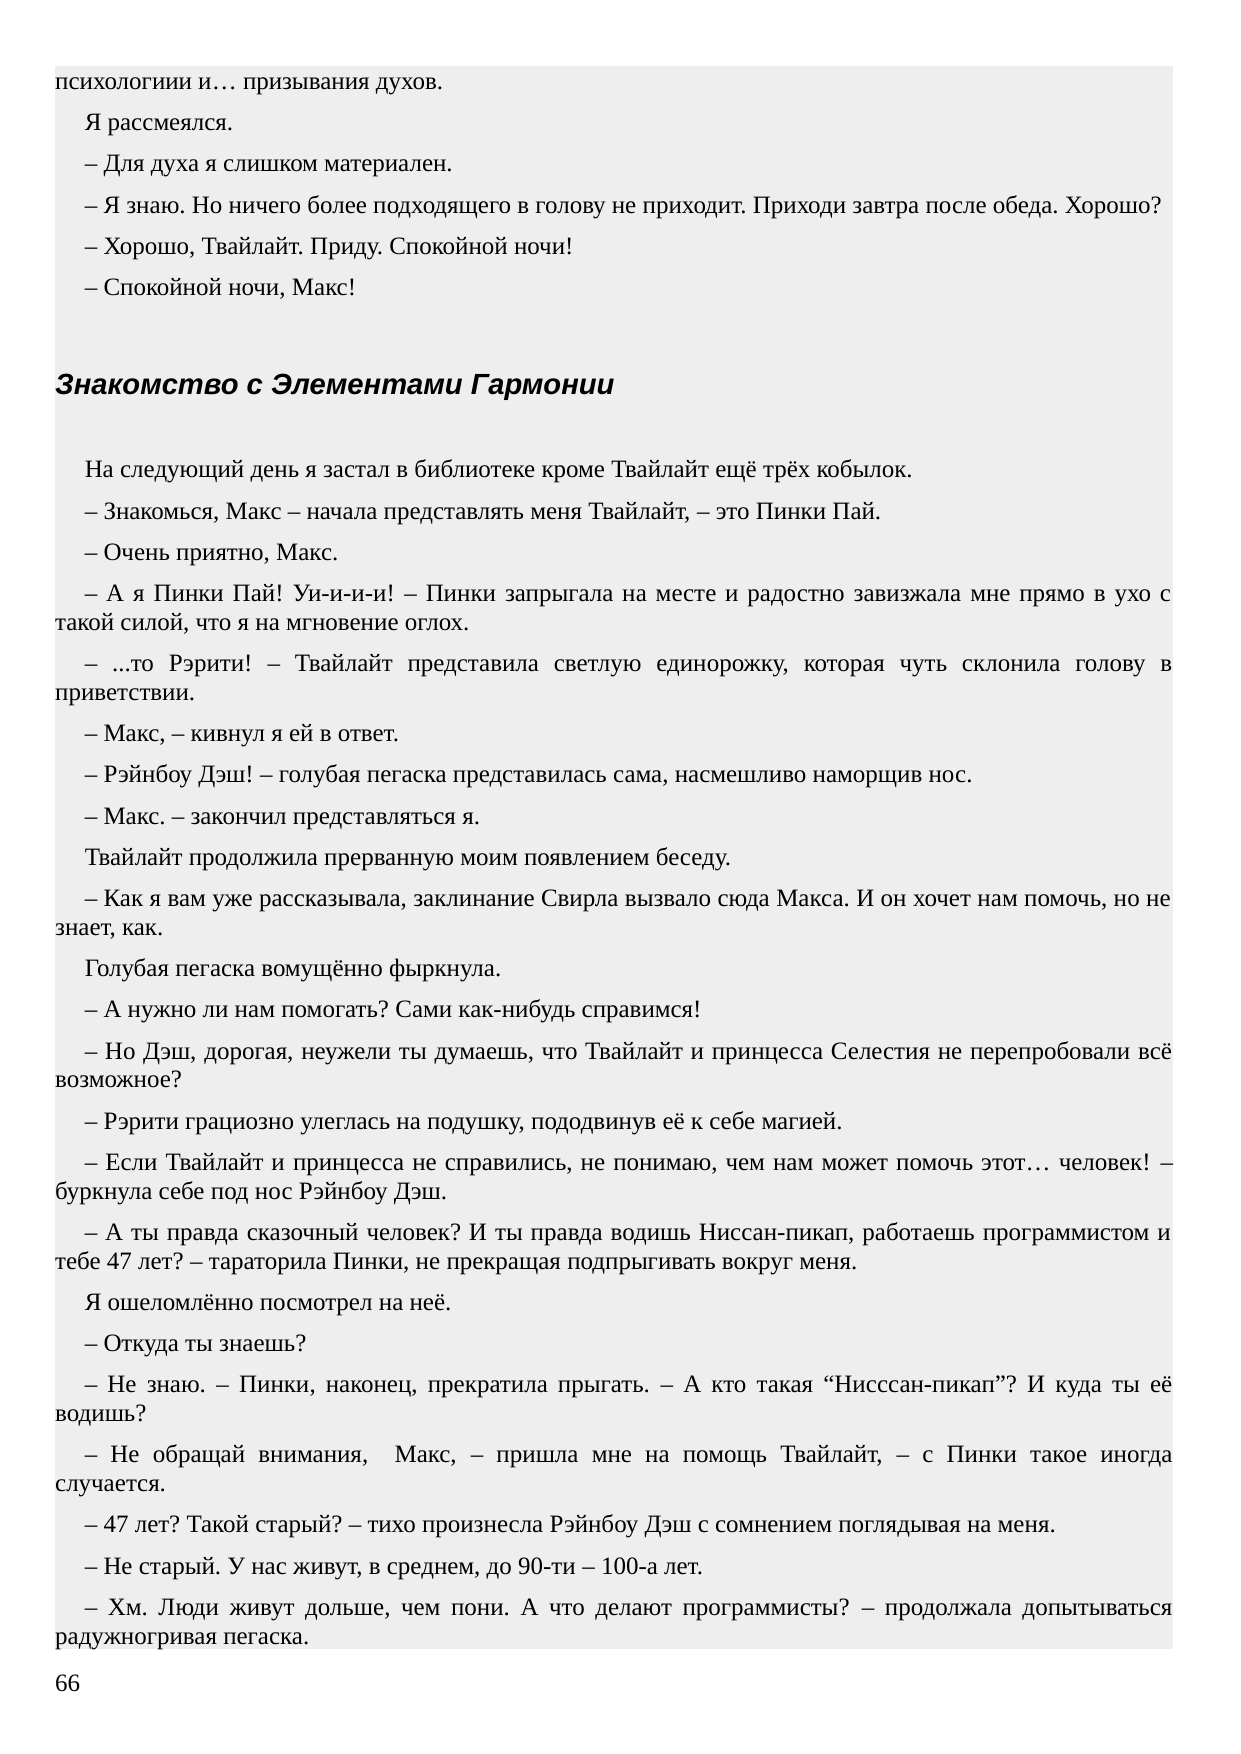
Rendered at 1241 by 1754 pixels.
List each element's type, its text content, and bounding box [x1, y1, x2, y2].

text Голубая пегаска вомущённо фыркнула. [55, 953, 1173, 982]
text – Не старый. У нас живут, в среднем, до 90-ти – 100-а лет. [55, 1551, 1173, 1579]
text – Я знаю. Но ничего более подходящего в голову не приходит. Приходи завтра после обеда. Хорошо? [55, 190, 1173, 218]
text – Рэйнбоу Дэш! – голубая пегаска представилась сама, насмешливо наморщив нос. [55, 759, 1173, 788]
text – Если Твайлайт и принцесса не справились, не понимаю, чем нам может помочь этот… человек! – буркнула себе под нос Рэйнбоу Дэш. [55, 1147, 1173, 1204]
text – Хорошо, Твайлайт. Приду. Спокойной ночи! [55, 231, 1173, 260]
text – Макс, – кивнул я ей в ответ. [55, 718, 1173, 747]
text – Для духа я слишком материален. [55, 148, 1173, 177]
text – Не обращай внимания, Макс, – пришла мне на помощь Твайлайт, – с Пинки такое иногда случается. [55, 1439, 1173, 1497]
text – Знакомься, Макс – начала представлять меня Твайлайт, – это Пинки Пай. [55, 496, 1173, 524]
text – А ты правда сказочный человек? И ты правда водишь Ниссан-пикап, работаешь программистом и тебе 47 лет? – тараторила Пинки, не прекращая подпрыгивать вокруг меня. [55, 1217, 1173, 1274]
text – 47 лет? Такой старый? – тихо произнесла Рэйнбоу Дэш с сомнением поглядывая на меня. [55, 1509, 1173, 1538]
text – Но Дэш, дорогая, неужели ты думаешь, что Твайлайт и принцесса Селестия не перепробовали всё возможное? [55, 1036, 1173, 1093]
text – Хм. Люди живут дольше, чем пони. А что делают программисты? – продолжала допытываться радужногривая пегаска. [55, 1592, 1173, 1649]
subtitle Знакомство с Элементами Гармонии [55, 367, 1173, 401]
text – Спокойной ночи, Макс! [55, 272, 1173, 301]
text На следующий день я застал в библиотеке кроме Твайлайт ещё трёх кобылок. [55, 454, 1173, 483]
text Твайлайт продолжила прерванную моим появлением беседу. [55, 842, 1173, 871]
text – Рэрити грациозно улеглась на подушку, пододвинув её к себе магией. [55, 1106, 1173, 1134]
text Я рассмеялся. [55, 107, 1173, 136]
text – Не знаю. – Пинки, наконец, прекратила прыгать. – А кто такая “Нисссан-пикап”? И куда ты её водишь? [55, 1369, 1173, 1427]
text – Очень приятно, Макс. [55, 537, 1173, 566]
text – Как я вам уже рассказывала, заклинание Свирла вызвало сюда Макса. И он хочет нам помочь, но не знает, как. [55, 883, 1173, 941]
text – Макс. – закончил представляться я. [55, 801, 1173, 829]
text – А я Пинки Пай! Уи-и-и-и! – Пинки запрыгала на месте и радостно завизжала мне прямо в ухо с такой силой, что я на мгновение оглох. [55, 578, 1173, 636]
text психологиии и… призывания духов. [55, 66, 1173, 95]
text – ...то Рэрити! – Твайлайт представила светлую единорожку, которая чуть склонила голову в приветствии. [55, 648, 1173, 706]
text – Откуда ты знаешь? [55, 1328, 1173, 1357]
text Я ошеломлённо посмотрел на неё. [55, 1287, 1173, 1316]
text – А нужно ли нам помогать? Сами как-нибудь справимся! [55, 994, 1173, 1023]
